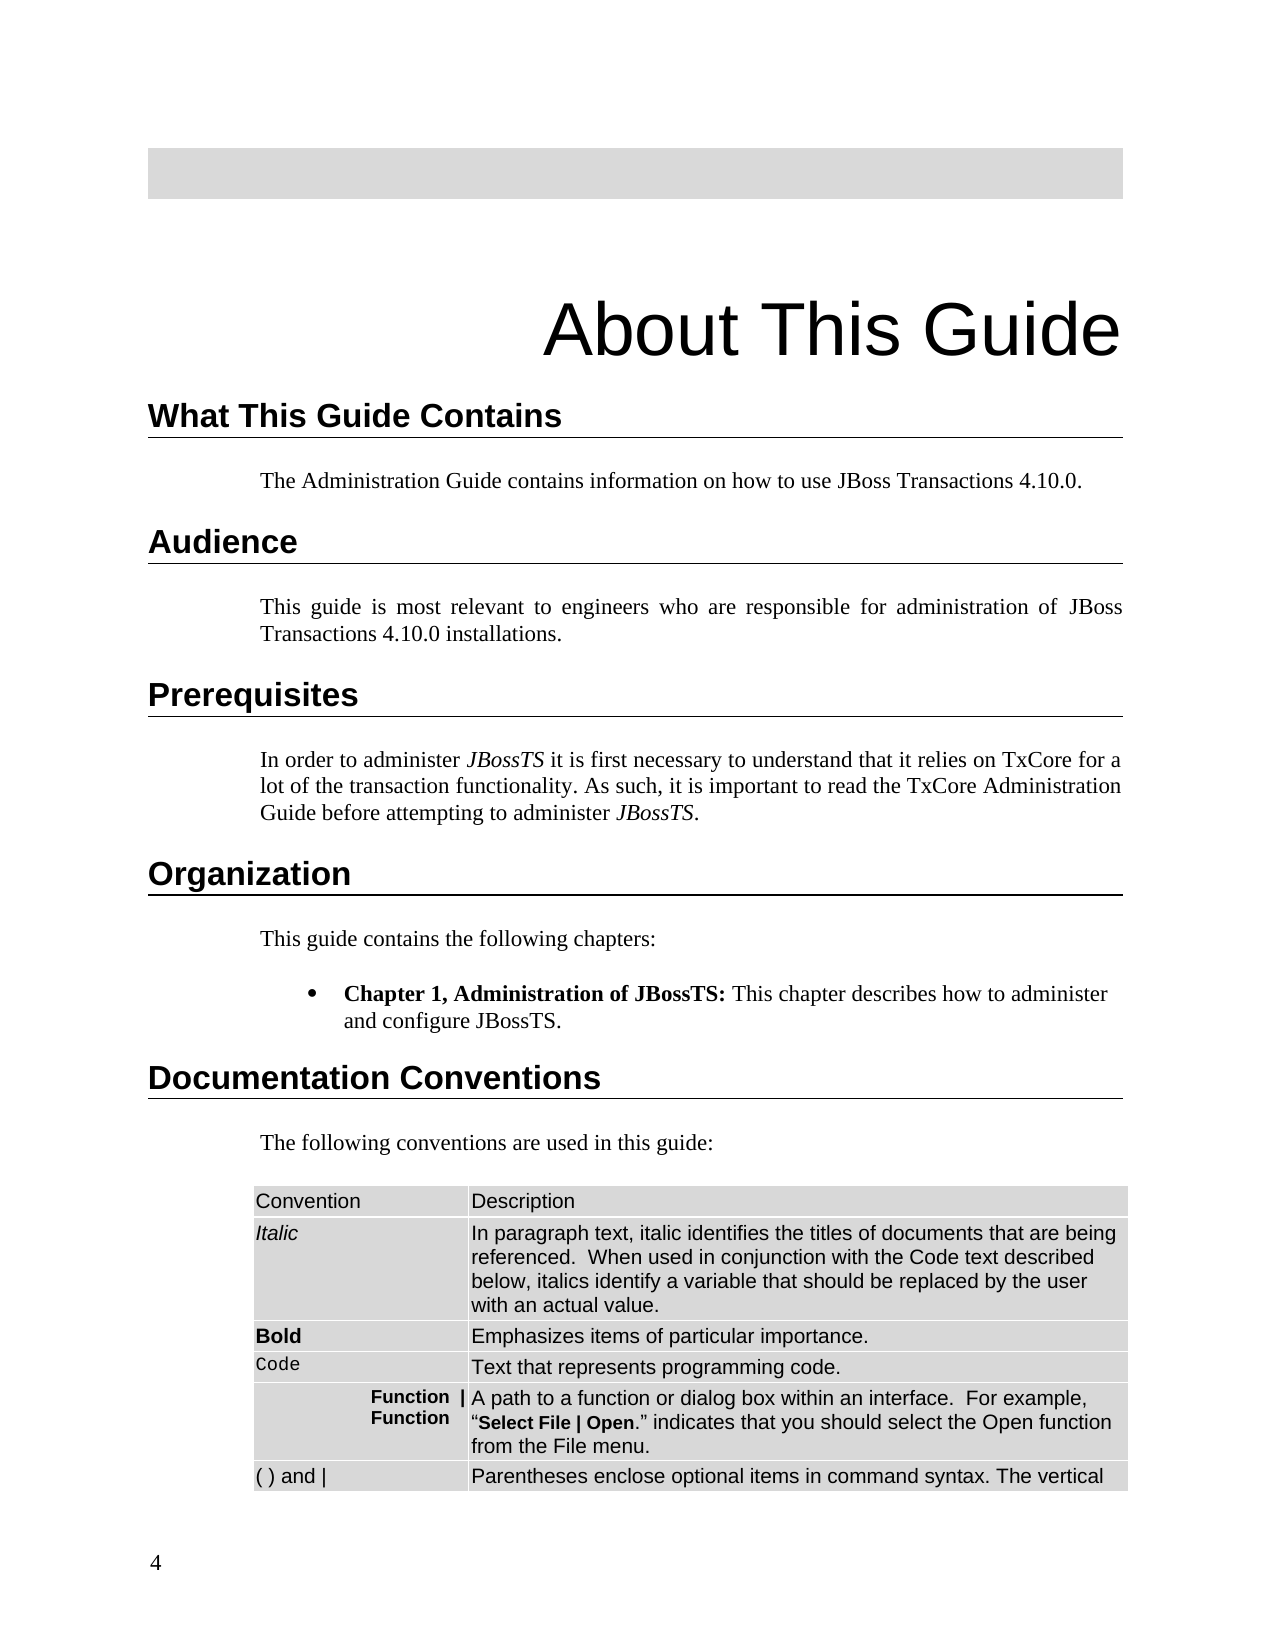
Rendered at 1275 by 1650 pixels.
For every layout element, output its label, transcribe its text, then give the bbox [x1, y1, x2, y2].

table_cell Code [254, 1352, 468, 1382]
table_cell Text that represents programming code. [469, 1352, 1128, 1382]
table_cell Parentheses enclose optional items in command syntax. The vertical [469, 1461, 1128, 1491]
list Chapter 1, Administration of JBossTS: This chapter describes how to administer and configure JBossTS. [308, 980, 1123, 1033]
text The following conventions are used in this guide: [260, 1129, 1123, 1155]
table_cell Bold [254, 1321, 468, 1351]
table_cell A path to a function or dialog box within an interface. For example, “Select File | Open.” indicates that you should select the Open function from the File menu. [469, 1383, 1128, 1460]
table_header Description [469, 1186, 1128, 1216]
subtitle Audience [148, 522, 1123, 563]
text This guide is most relevant to engineers who are responsible for administration of JBoss Transactions 4.10.0 installations. [260, 593, 1123, 646]
subtitle Prerequisites [148, 675, 1123, 716]
table_header Convention [254, 1186, 468, 1216]
table_cell Emphasizes items of particular importance. [469, 1321, 1128, 1351]
text This guide contains the following chapters: [260, 925, 1123, 951]
table_cell In paragraph text, italic identifies the titles of documents that are being referenced. When used in conjunction with the Code text described below, italics identify a variable that should be replaced by the user with an actual value. [469, 1218, 1128, 1320]
table_cell Function | Function [254, 1383, 468, 1460]
table_cell ( ) and | [254, 1461, 468, 1491]
table_cell Italic [254, 1218, 468, 1320]
text In order to administer JBossTS it is first necessary to understand that it relies on TxCore for a lot of the transaction functionality. As such, it is important to read the TxCore Administration Guide before attempting to administer JBossTS. [260, 746, 1123, 825]
subtitle Documentation Conventions [148, 1058, 1123, 1098]
title About This Guide [263, 199, 1123, 371]
text The Administration Guide contains information on how to use JBoss Transactions 4.10.0. [260, 467, 1123, 493]
subtitle What This Guide Contains [148, 396, 1123, 437]
subtitle Organization [148, 854, 1123, 894]
